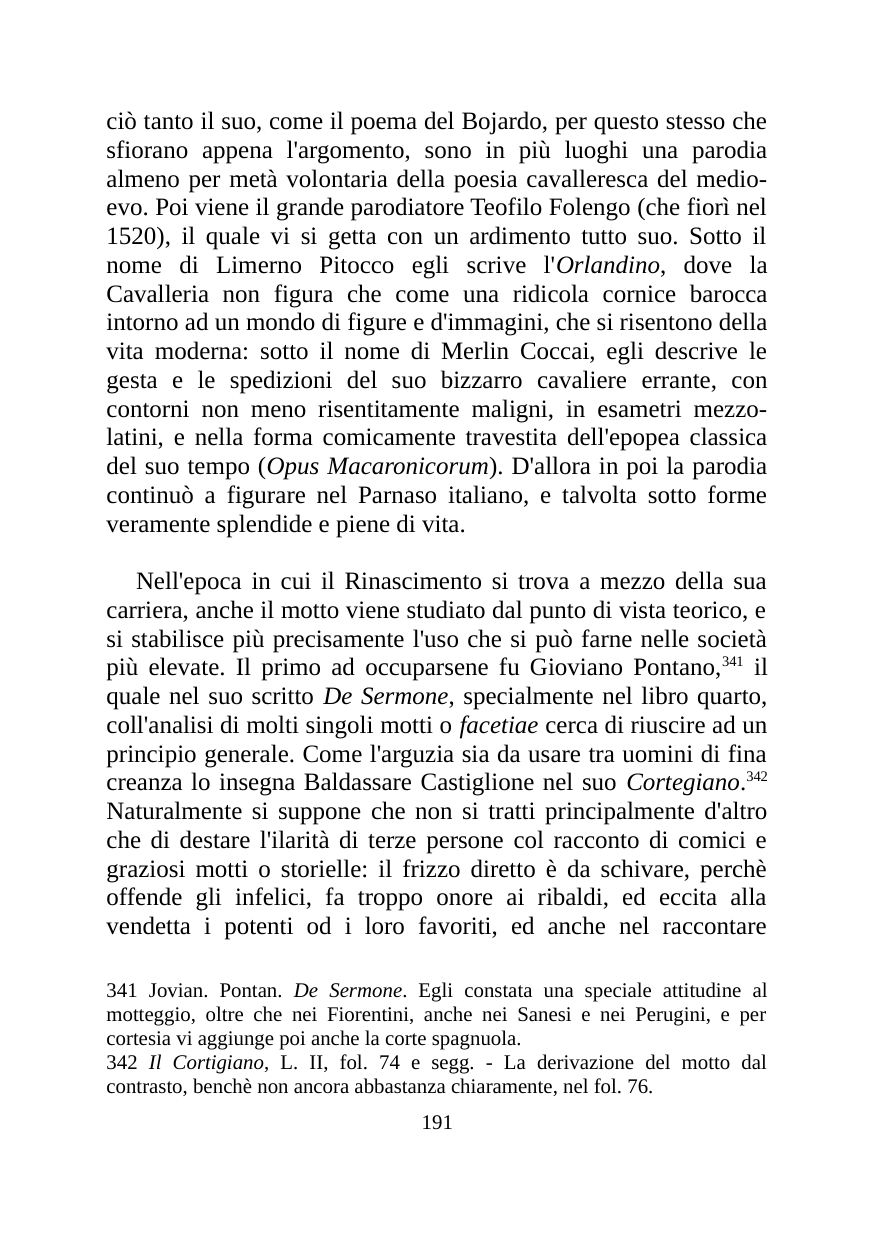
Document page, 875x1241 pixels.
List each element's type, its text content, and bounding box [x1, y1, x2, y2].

text Jovian. Pontan. De Sermone. Egli constata una speciale attitudine al motteggio, oltre che nei Fiorentini, anche nei Sanesi e nei Perugini, e per cortesia vi aggiunge poi anche la corte spagnuola. [106, 978, 768, 1050]
text Il Cortigiano, L. II, fol. 74 e segg. - La derivazione del motto dal contrasto, benchè non ancora abbastanza chiaramente, nel fol. 76. [106, 1050, 768, 1098]
text Nell'epoca in cui il Rinascimento si trova a mezzo della sua carriera, anche il motto viene studiato dal punto di vista teorico, e si stabilisce più precisamente l'uso che si può farne nelle società più elevate. Il primo ad occuparsene fu Gioviano Pontano, il quale nel suo scritto De Sermone, specialmente nel libro quarto, coll'analisi di molti singoli motti o facetiae cerca di riuscire ad un principio generale. Come l'arguzia sia da usare tra uomini di fina creanza lo insegna Baldassare Castiglione nel suo Cortegiano. Naturalmente si suppone che non si tratti principalmente d'altro che di destare l'ilarità di terze persone col racconto di comici e graziosi motti o storielle: il frizzo diretto è da schivare, perchè offende gli infelici, fa troppo onore ai ribaldi, ed eccita alla vendetta i potenti od i loro favoriti, ed anche nel raccontare [106, 566, 768, 940]
text ciò tanto il suo, come il poema del Bojardo, per questo stesso che sfiorano appena l'argomento, sono in più luoghi una parodia almeno per metà volontaria della poesia cavalleresca del medio-evo. Poi viene il grande parodiatore Teofilo Folengo (che fiorì nel 1520), il quale vi si getta con un ardimento tutto suo. Sotto il nome di Limerno Pitocco egli scrive l'Orlandino, dove la Cavalleria non figura che come una ridicola cornice barocca intorno ad un mondo di figure e d'immagini, che si risentono della vita moderna: sotto il nome di Merlin Coccai, egli descrive le gesta e le spedizioni del suo bizzarro cavaliere errante, con contorni non meno risentitamente maligni, in esametri mezzo-latini, e nella forma comicamente travestita dell'epopea classica del suo tempo (Opus Macaronicorum). D'allora in poi la parodia continuò a figurare nel Parnaso italiano, e talvolta sotto forme veramente splendide e piene di vita. [106, 106, 768, 537]
